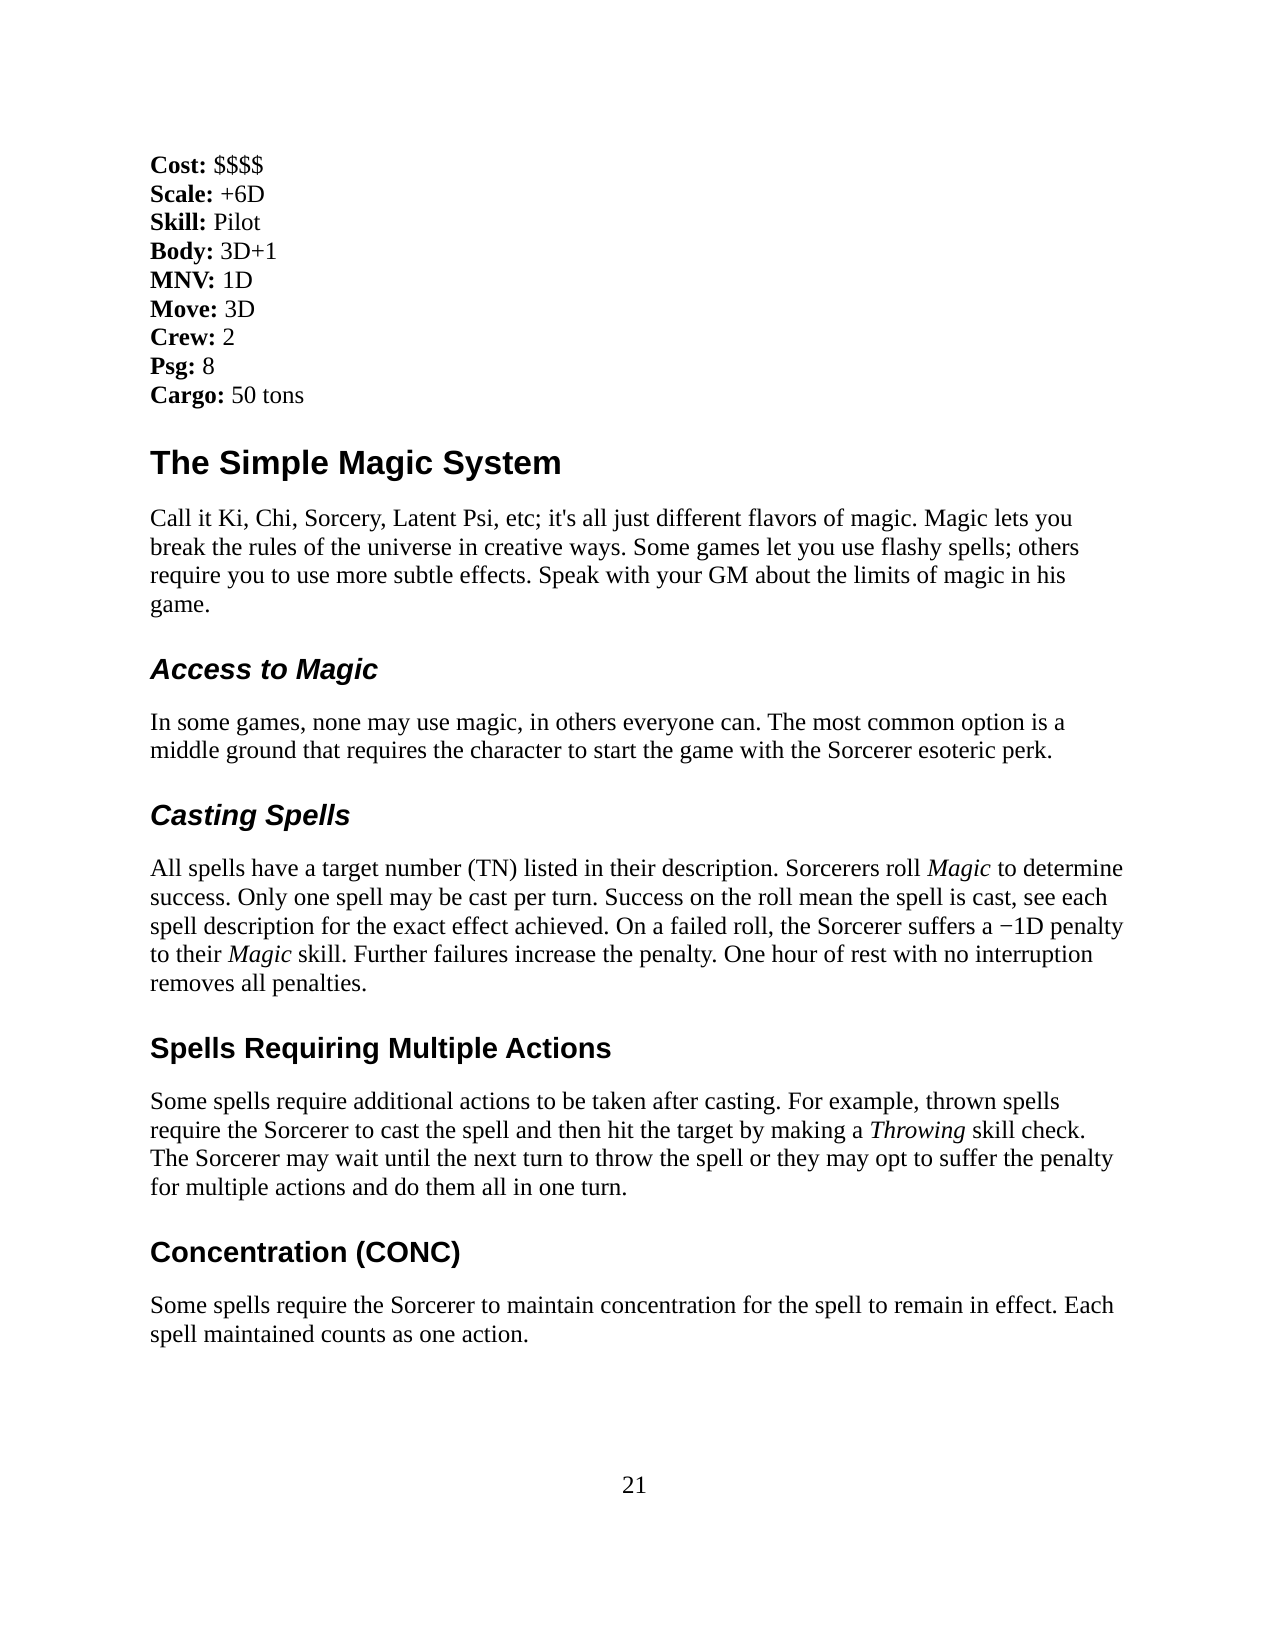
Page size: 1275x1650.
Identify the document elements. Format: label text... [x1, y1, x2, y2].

subtitle Spells Requiring Multiple Actions [150, 1031, 1125, 1064]
text Cost: $$$$ Scale: +6D Skill: Pilot Body: 3D+1 MNV: 1D Move: 3D Crew: 2 Psg: 8 Cargo: 50 tons [150, 150, 1125, 409]
text Some spells require additional actions to be taken after casting. For example, thrown spells require the Sorcerer to cast the spell and then hit the target by making a Throwing skill check. The Sorcerer may wait until the next turn to throw the spell or they may opt to suffer the penalty for multiple actions and do them all in one turn. [150, 1086, 1125, 1201]
text Some spells require the Sorcerer to maintain concentration for the spell to remain in effect. Each spell maintained counts as one action. [150, 1290, 1125, 1347]
subtitle Access to Magic [150, 652, 1125, 685]
text Call it Ki, Chi, Sorcery, Latent Psi, etc; it's all just different flavors of magic. Magic lets you break the rules of the universe in creative ways. Some games let you use flashy spells; others require you to use more subtle effects. Speak with your GM about the limits of magic in his game. [150, 503, 1125, 618]
subtitle Concentration (CONC) [150, 1235, 1125, 1268]
text In some games, none may use magic, in others everyone can. The most common option is a middle ground that requires the character to start the game with the Sorcerer esoteric perk. [150, 707, 1125, 764]
subtitle Casting Spells [150, 798, 1125, 832]
text All spells have a target number (TN) listed in their description. Sorcerers roll Magic to determine success. Only one spell may be cast per turn. Success on the roll mean the spell is cast, see each spell description for the exact effect achieved. On a failed roll, the Sorcerer suffers a −1D penalty to their Magic skill. Further failures increase the penalty. One hour of rest with no interruption removes all penalties. [150, 853, 1125, 997]
subtitle The Simple Magic System [150, 443, 1125, 481]
